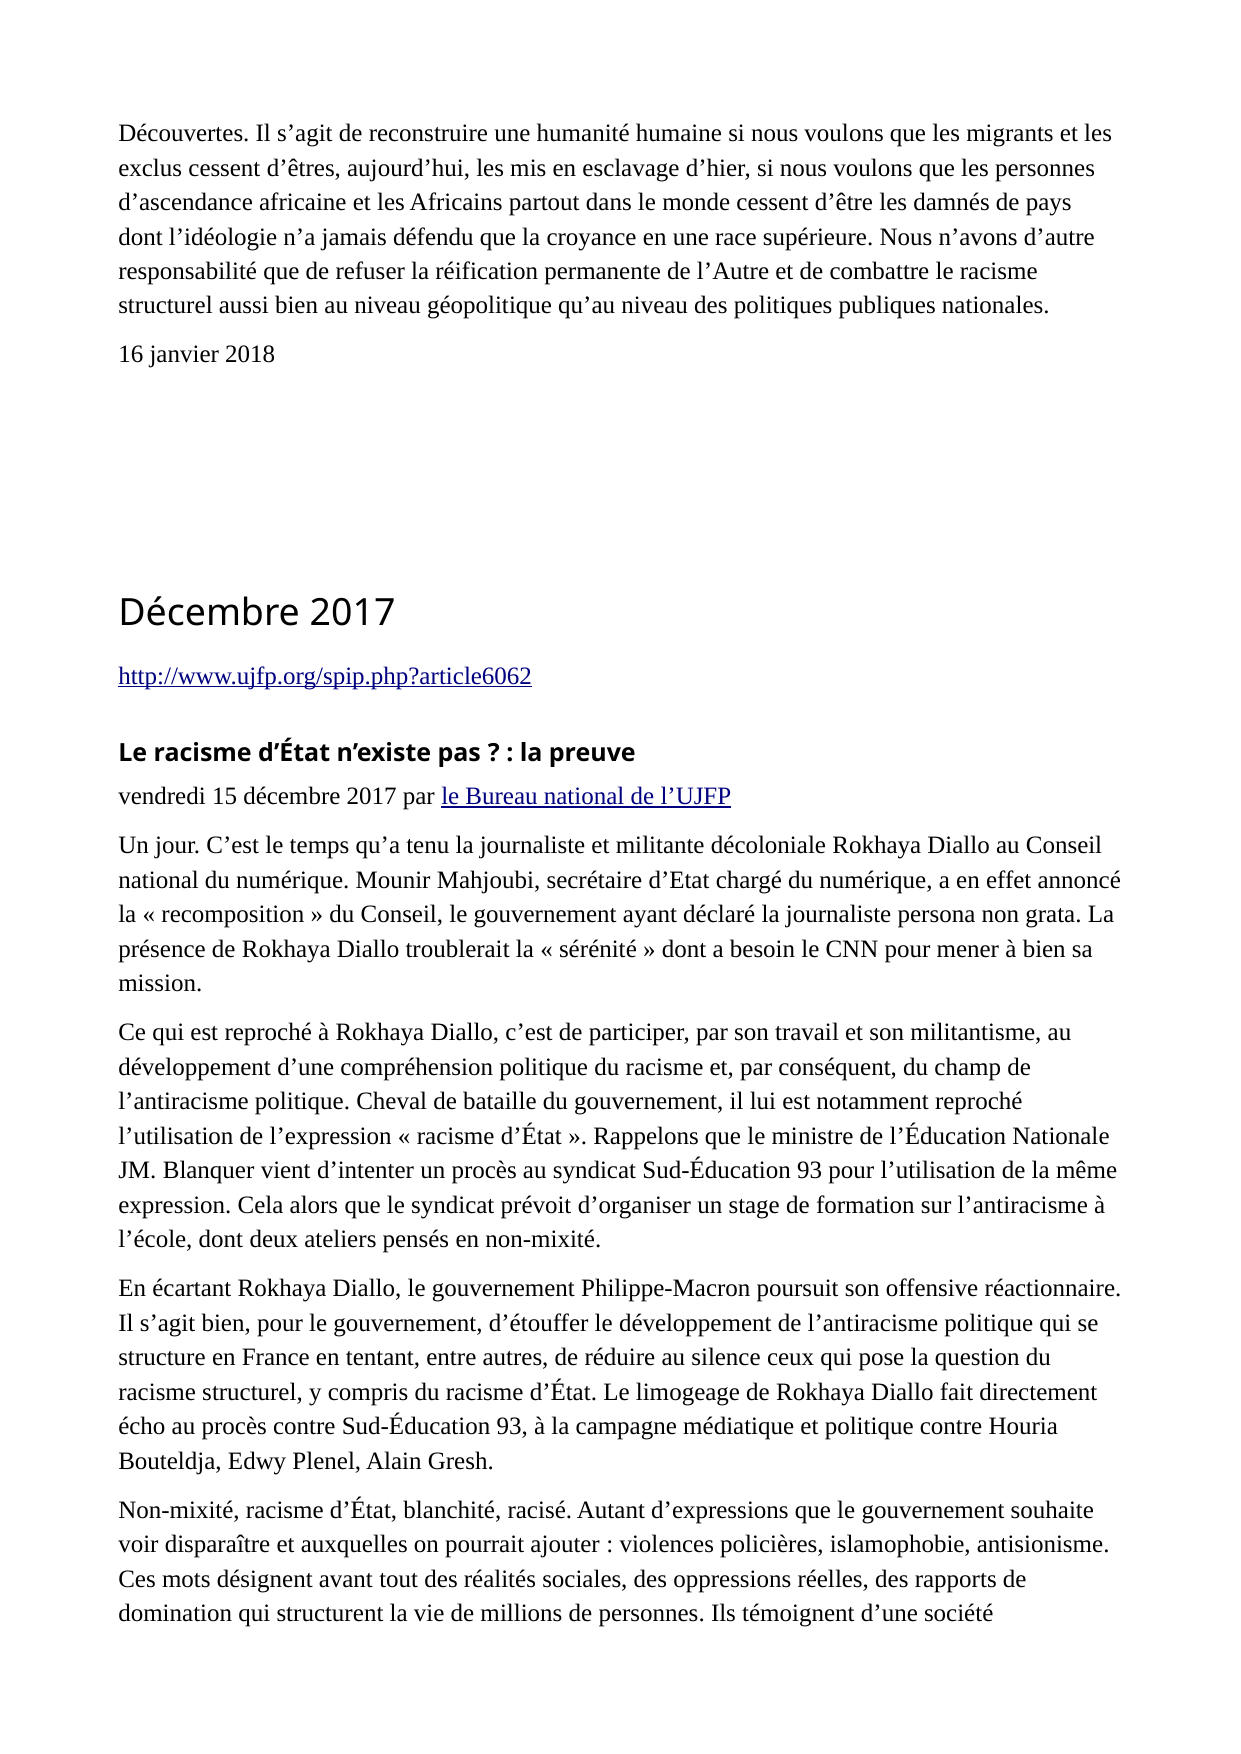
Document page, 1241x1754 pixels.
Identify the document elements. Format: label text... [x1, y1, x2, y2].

subtitle Le racisme d’État n’existe pas ? : la preuve [118, 735, 1122, 769]
text Découvertes. Il s’agit de reconstruire une humanité humaine si nous voulons que les migrants et les exclus cessent d’êtres, aujourd’hui, les mis en esclavage d’hier, si nous voulons que les personnes d’ascendance africaine et les Africains partout dans le monde cessent d’être les damnés de pays dont l’idéologie n’a jamais défendu que la croyance en une race supérieure. Nous n’avons d’autre responsabilité que de refuser la réification permanente de l’Autre et de combattre le racisme structurel aussi bien au niveau géopolitique qu’au niveau des politiques publiques nationales. [118, 118, 1122, 319]
text vendredi 15 décembre 2017 par le Bureau national de l’UJFP [118, 781, 1122, 810]
text Décembre 2017 [118, 585, 1122, 636]
text http://www.ujfp.org/spip.php?article6062 [118, 661, 1122, 689]
text Un jour. C’est le temps qu’a tenu la journaliste et militante décoloniale Rokhaya Diallo au Conseil national du numérique. Mounir Mahjoubi, secrétaire d’Etat chargé du numérique, a en effet annoncé la « recomposition » du Conseil, le gouvernement ayant déclaré la journaliste persona non grata. La présence de Rokhaya Diallo troublerait la « sérénité » dont a besoin le CNN pour mener à bien sa mission. [118, 830, 1122, 997]
text Ce qui est reproché à Rokhaya Diallo, c’est de participer, par son travail et son militantisme, au développement d’une compréhension politique du racisme et, par conséquent, du champ de l’antiracisme politique. Cheval de bataille du gouvernement, il lui est notamment reproché l’utilisation de l’expression « racisme d’État ». Rappelons que le ministre de l’Éducation Nationale JM. Blanquer vient d’intenter un procès au syndicat Sud-Éducation 93 pour l’utilisation de la même expression. Cela alors que le syndicat prévoit d’organiser un stage de formation sur l’antiracisme à l’école, dont deux ateliers pensés en non-mixité. [118, 1017, 1122, 1253]
text En écartant Rokhaya Diallo, le gouvernement Philippe-Macron poursuit son offensive réactionnaire. Il s’agit bien, pour le gouvernement, d’étouffer le développement de l’antiracisme politique qui se structure en France en tentant, entre autres, de réduire au silence ceux qui pose la question du racisme structurel, y compris du racisme d’État. Le limogeage de Rokhaya Diallo fait directement écho au procès contre Sud-Éducation 93, à la campagne médiatique et politique contre Houria Bouteldja, Edwy Plenel, Alain Gresh. [118, 1273, 1122, 1474]
text Non-mixité, racisme d’État, blanchité, racisé. Autant d’expressions que le gouvernement souhaite voir disparaître et auxquelles on pourrait ajouter : violences policières, islamophobie, antisionisme. Ces mots désignent avant tout des réalités sociales, des oppressions réelles, des rapports de domination qui structurent la vie de millions de personnes. Ils témoignent d’une société [118, 1495, 1122, 1627]
text 16 janvier 2018 [118, 339, 1122, 368]
